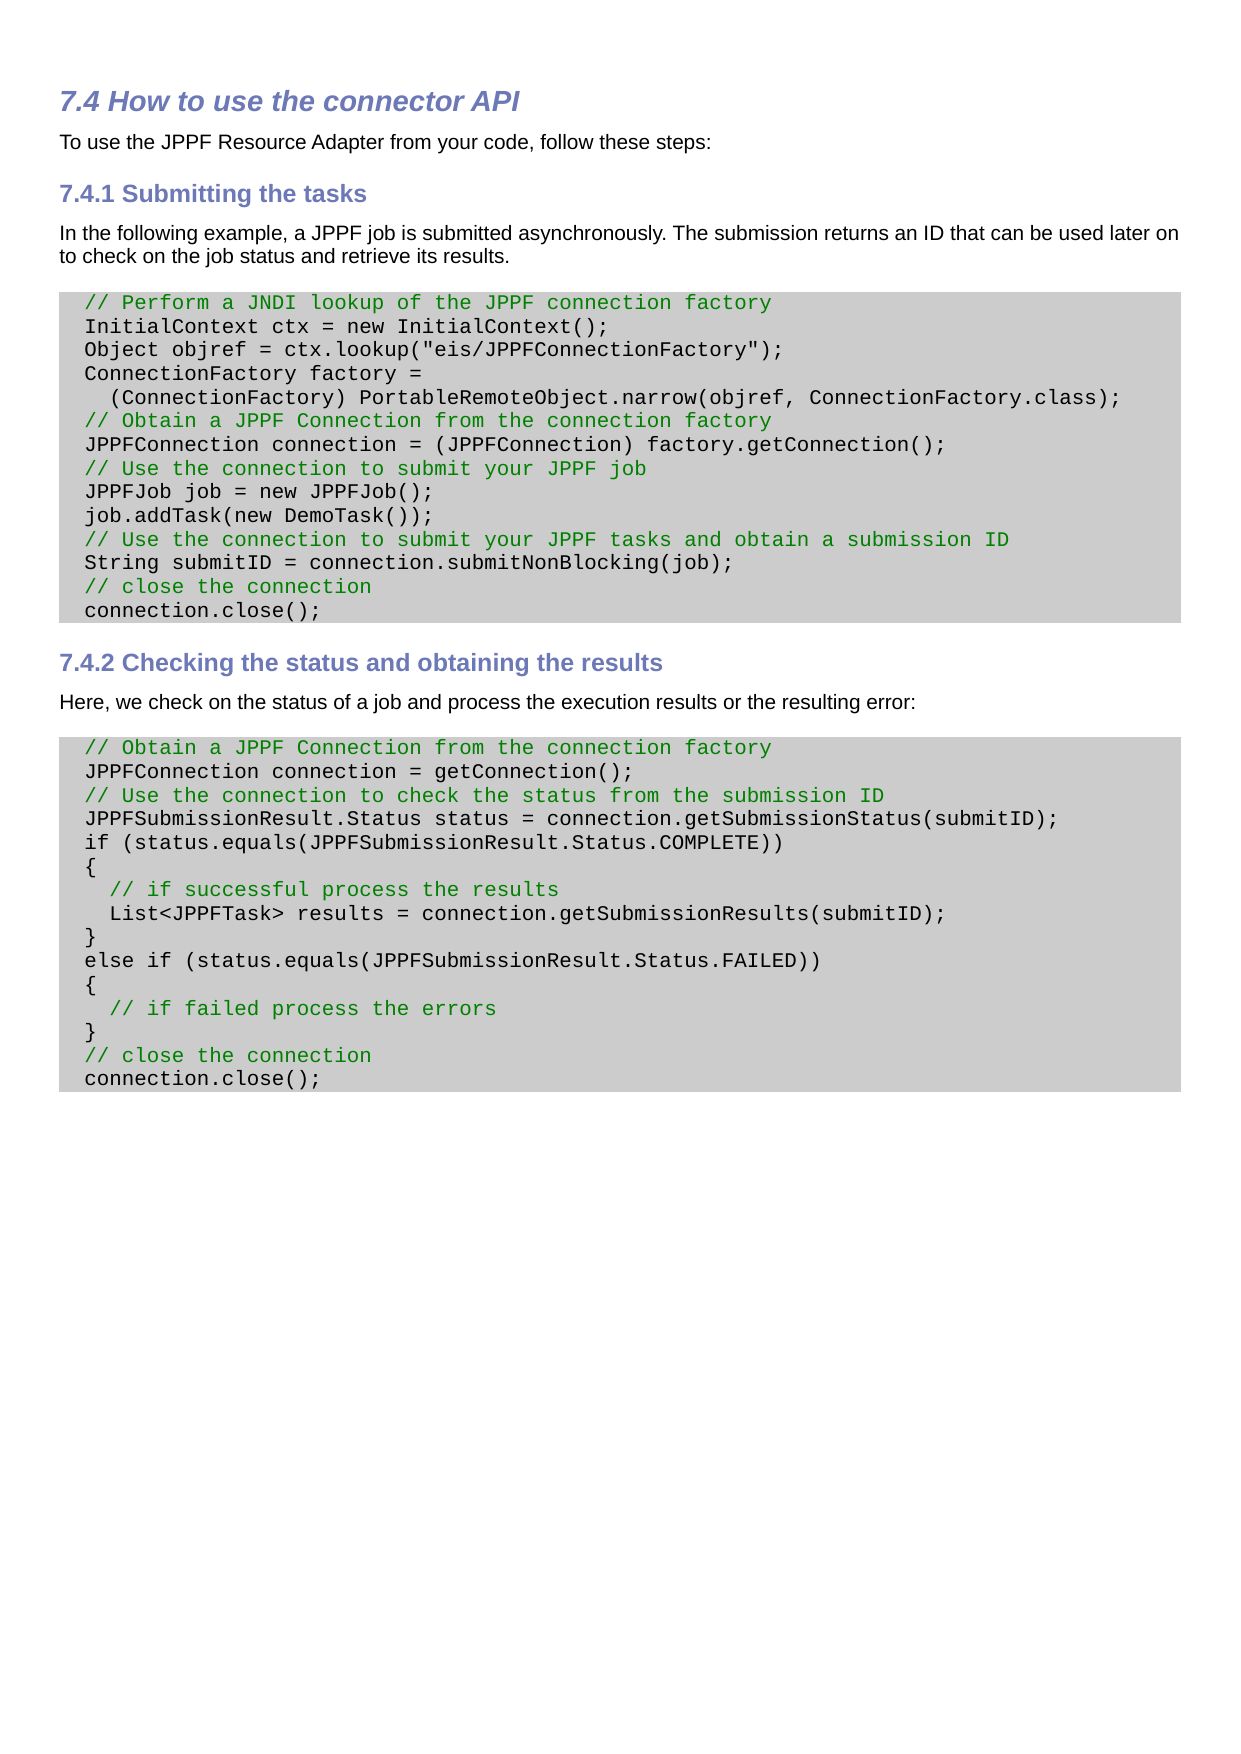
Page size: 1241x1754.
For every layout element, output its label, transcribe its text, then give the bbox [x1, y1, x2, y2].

subtitle How to use the connector API [59, 84, 1181, 118]
text if (status.equals(JPPFSubmissionResult.Status.COMPLETE)) [59, 832, 1181, 856]
text Object objref = ctx.lookup("eis/JPPFConnectionFactory"); [59, 339, 1181, 363]
text } [59, 927, 1181, 950]
text connection.close(); [59, 599, 1181, 623]
text // Obtain a JPPF Connection from the connection factory [59, 410, 1181, 434]
text JPPFConnection connection = (JPPFConnection) factory.getConnection(); [59, 434, 1181, 458]
text // if successful process the results [59, 879, 1181, 903]
text InitialContext ctx = new InitialContext(); [59, 316, 1181, 339]
text // if failed process the errors [59, 997, 1181, 1021]
text // Use the connection to check the status from the submission ID [59, 785, 1181, 808]
text // Obtain a JPPF Connection from the connection factory [59, 737, 1181, 761]
subtitle Checking the status and obtaining the results [59, 648, 1181, 677]
text ConnectionFactory factory = [59, 363, 1181, 387]
text JPPFSubmissionResult.Status status = connection.getSubmissionStatus(submitID); [59, 808, 1181, 832]
text // Perform a JNDI lookup of the JPPF connection factory [59, 292, 1181, 316]
text To use the JPPF Resource Adapter from your code, follow these steps: [59, 130, 1181, 154]
text else if (status.equals(JPPFSubmissionResult.Status.FAILED)) [59, 950, 1181, 974]
text // close the connection [59, 576, 1181, 599]
text } [59, 1021, 1181, 1045]
text List<JPPFTask> results = connection.getSubmissionResults(submitID); [59, 903, 1181, 927]
text In the following example, a JPPF job is submitted asynchronously. The submission returns an ID that can be used later on to check on the job status and retrieve its results. [59, 220, 1181, 268]
text JPPFJob job = new JPPFJob(); [59, 481, 1181, 505]
text (ConnectionFactory) PortableRemoteObject.narrow(objref, ConnectionFactory.class); [59, 387, 1181, 410]
text // Use the connection to submit your JPPF job [59, 458, 1181, 481]
text job.addTask(new DemoTask()); [59, 505, 1181, 529]
text // close the connection [59, 1045, 1181, 1068]
text String submitID = connection.submitNonBlocking(job); [59, 552, 1181, 576]
subtitle Submitting the tasks [59, 179, 1181, 208]
text connection.close(); [59, 1068, 1181, 1092]
text // Use the connection to submit your JPPF tasks and obtain a submission ID [59, 529, 1181, 552]
text { [59, 974, 1181, 997]
text { [59, 856, 1181, 879]
text Here, we check on the status of a job and process the execution results or the resulting error: [59, 689, 1181, 713]
text JPPFConnection connection = getConnection(); [59, 761, 1181, 785]
